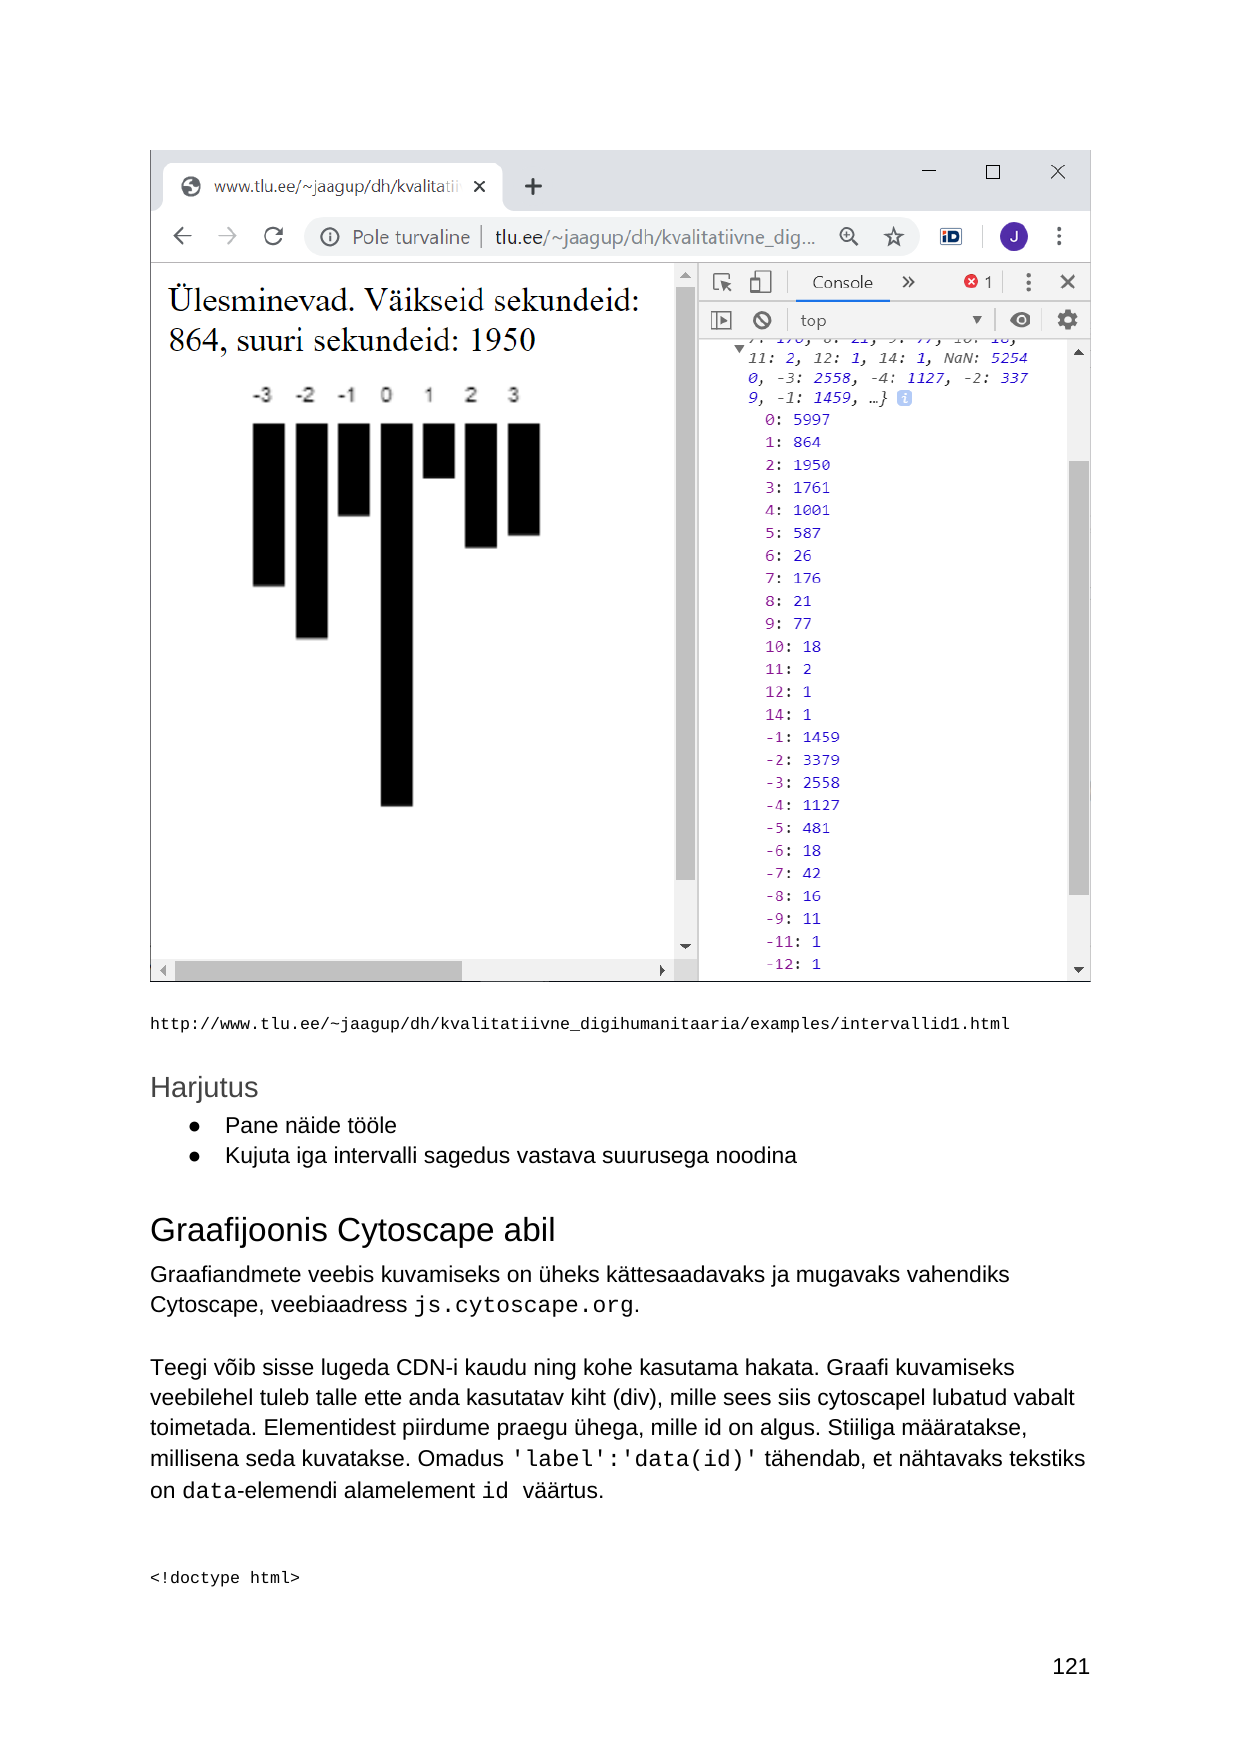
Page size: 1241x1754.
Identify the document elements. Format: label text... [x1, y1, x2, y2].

picture [150, 150, 1091, 982]
list Pane näide tööle [187, 1112, 1090, 1138]
text Graafiandmete veebis kuvamiseks on üheks kättesaadavaks ja mugavaks vahendiks Cytoscape, veebiaadress js.cytoscape.org. [150, 1261, 1090, 1319]
subtitle Graafijoonis Cytoscape abil [150, 1210, 1090, 1248]
text Teegi võib sisse lugeda CDN-i kaudu ning kohe kasutama hakata. Graafi kuvamiseks veebilehel tuleb talle ette anda kasutatav kiht (div), mille sees siis cytoscapel lubatud vabalt toimetada. Elementidest piirdume praegu ühega, mille id on algus. Stiiliga määratakse, millisena seda kuvatakse. Omadus 'label':'data(id)' tähendab, et nähtavaks tekstiks on data-elemendi alamelement id väärtus. [150, 1354, 1090, 1505]
text <!doctype html> [150, 1570, 1090, 1588]
list Kujuta iga intervalli sagedus vastava suurusega noodina [187, 1142, 1090, 1169]
text http://www.tlu.ee/~jaagup/dh/kvalitatiivne_digihumanitaaria/examples/intervallid1.html [150, 1015, 1090, 1034]
subtitle Harjutus [150, 1070, 1090, 1104]
